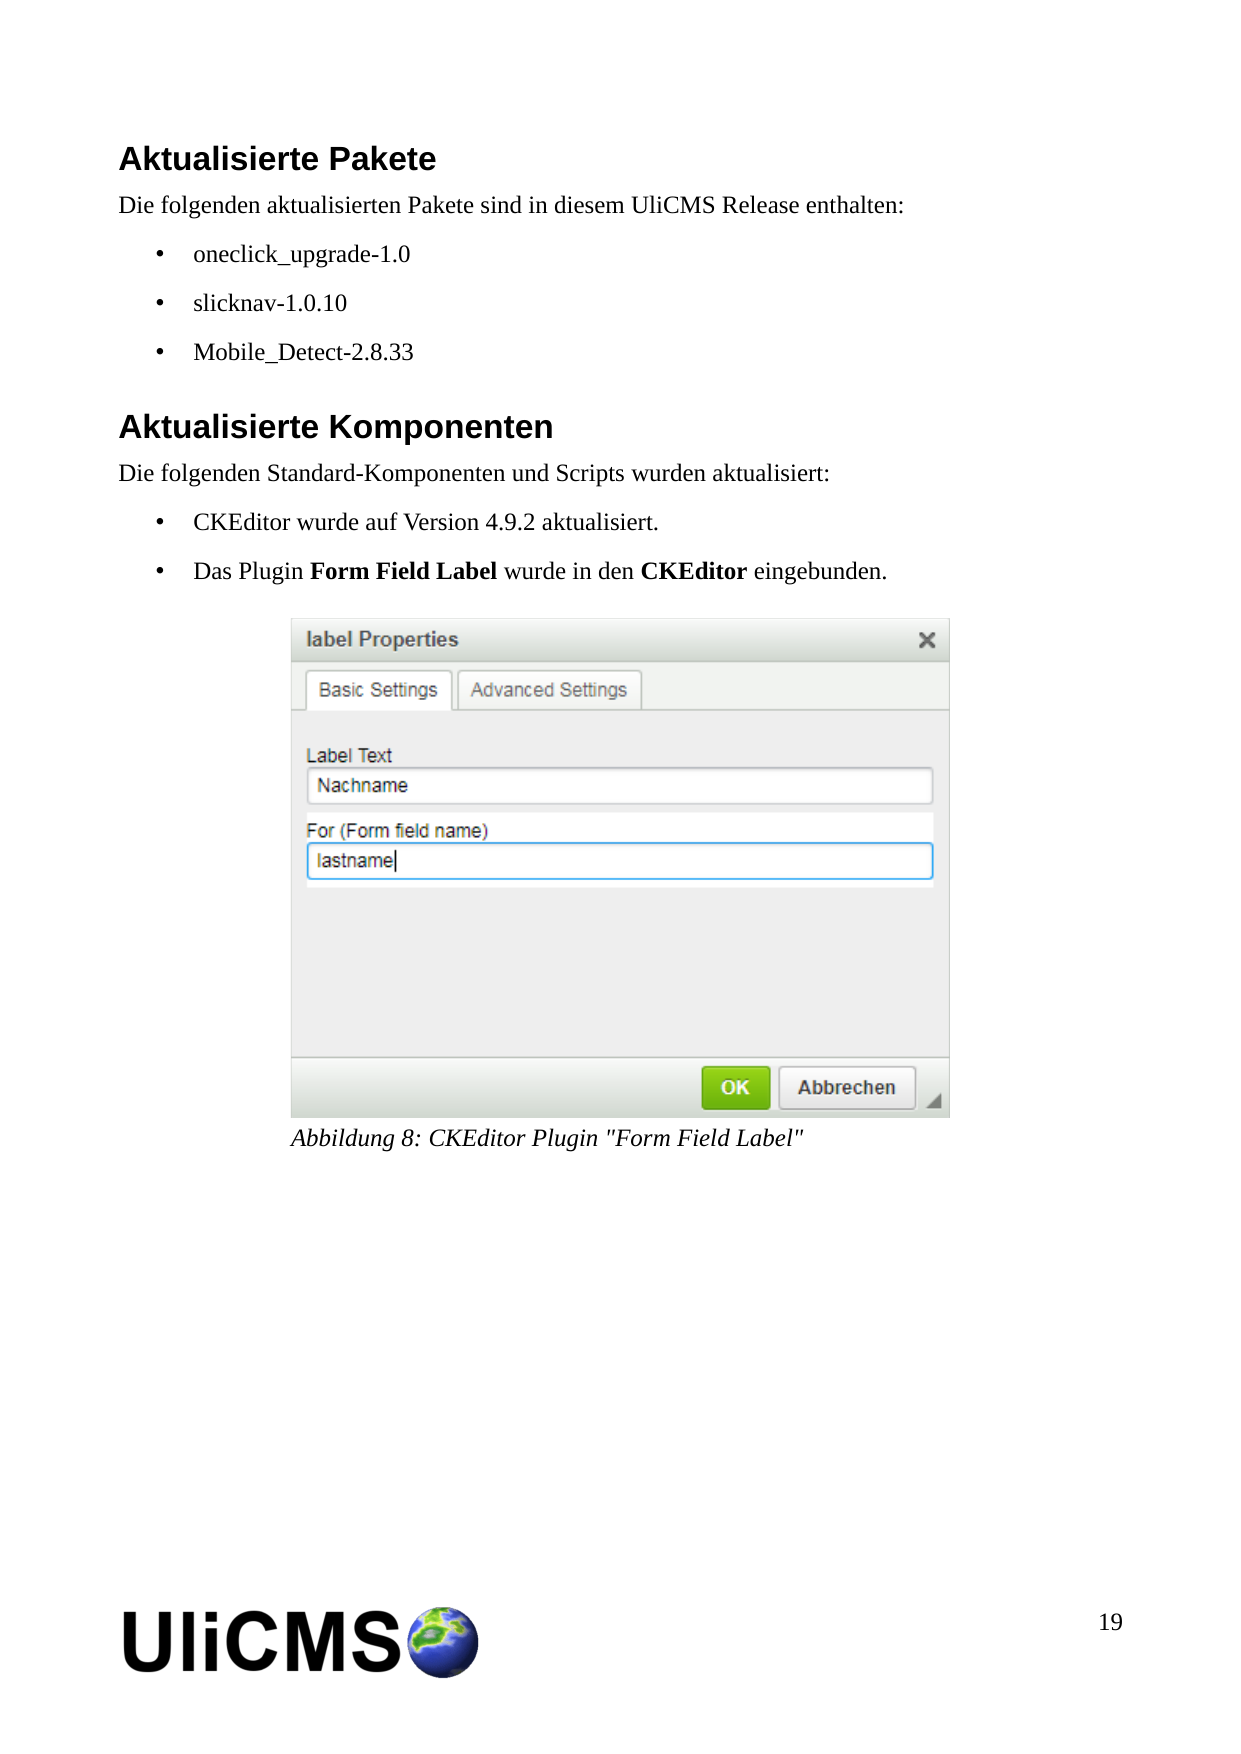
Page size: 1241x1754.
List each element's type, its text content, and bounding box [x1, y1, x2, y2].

list Mobile_Detect-2.8.33 [156, 337, 1123, 366]
text Die folgenden aktualisierten Pakete sind in diesem UliCMS Release enthalten: [118, 190, 1123, 219]
picture [290, 618, 950, 1118]
subtitle Aktualisierte Pakete [118, 139, 1123, 178]
list oneclick_upgrade-1.0 [156, 239, 1123, 268]
list CKEditor wurde auf Version 4.9.2 aktualisiert. [156, 507, 1123, 536]
picture [118, 1607, 479, 1681]
list slicknav-1.0.10 [156, 288, 1123, 317]
subtitle Aktualisierte Komponenten [118, 407, 1123, 446]
list Das Plugin Form Field Label wurde in den CKEditor eingebunden. [156, 556, 1123, 585]
text Die folgenden Standard-Komponenten und Scripts wurden aktualisiert: [118, 458, 1123, 487]
text Abbildung 8: CKEditor Plugin "Form Field Label" [291, 1118, 950, 1152]
